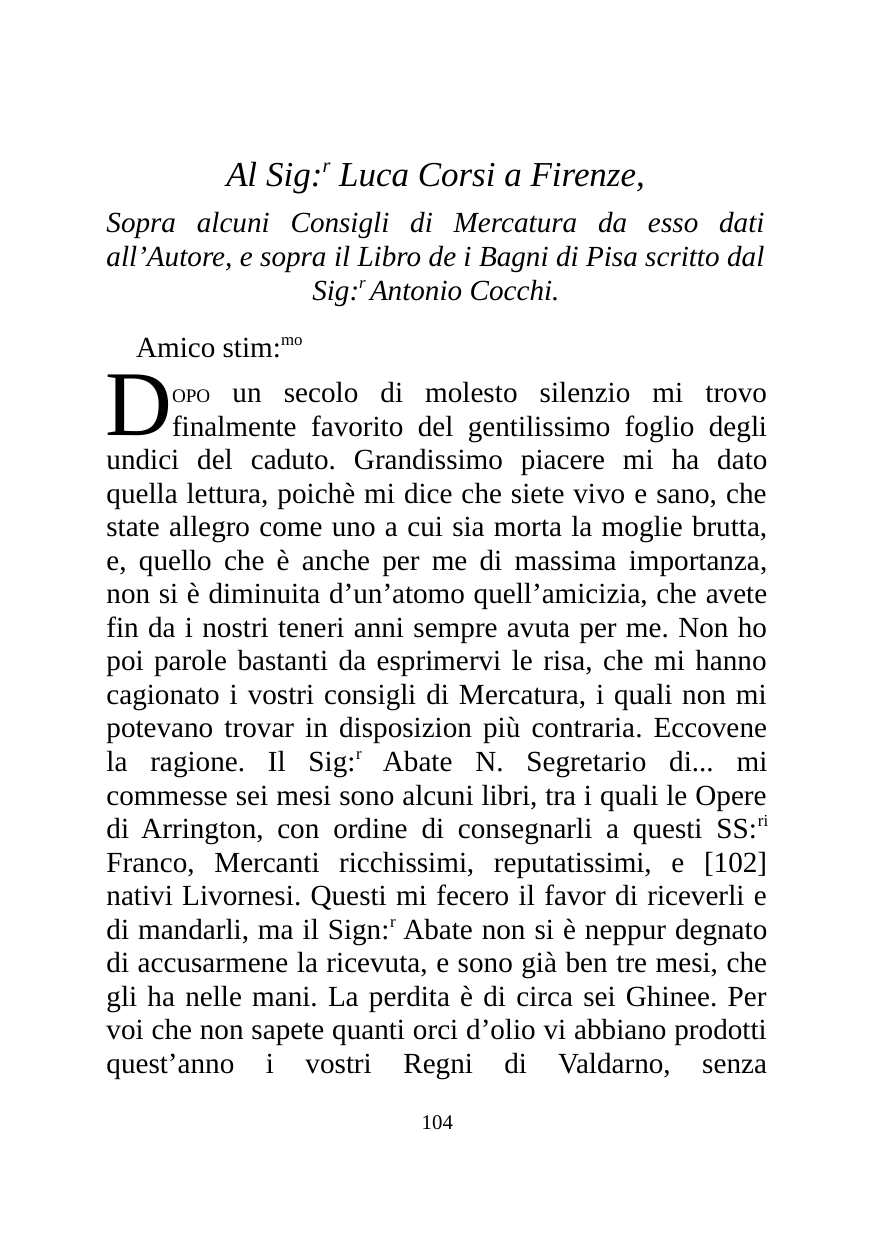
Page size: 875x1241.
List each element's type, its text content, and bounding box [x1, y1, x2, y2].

subtitle Sopra alcuni Consigli di Mercatura da esso dati all’Autore, e sopra il Libro de i Bagni di Pisa scritto dal Sig:r Antonio Cocchi. [106, 206, 768, 306]
text Dopo un secolo di molesto silenzio mi trovo finalmente favorito del gentilissimo foglio degli undici del caduto. Grandissimo piacere mi ha dato quella lettura, poichè mi dice che siete vivo e sano, che state allegro come uno a cui sia morta la moglie brutta, e, quello che è anche per me di massima importanza, non si è diminuita d’un’atomo quell’amicizia, che avete fin da i nostri teneri anni sempre avuta per me. Non ho poi parole bastanti da esprimervi le risa, che mi hanno cagionato i vostri consigli di Mercatura, i quali non mi potevano trovar in disposizion più contraria. Eccovene la ragione. Il Sig:r Abate N. Segretario di... mi commesse sei mesi sono alcuni libri, tra i quali le Opere di Arrington, con ordine di consegnarli a questi SS:ri Franco, Mercanti ricchissimi, reputatissimi, e [102] nativi Livornesi. Questi mi fecero il favor di riceverli e di mandarli, ma il Sign:r Abate non si è neppur degnato di accusarmene la ricevuta, e sono già ben tre mesi, che gli ha nelle mani. La perdita è di circa sei Ghinee. Per voi che non sapete quanti orci d’olio vi abbiano prodotti quest’anno i vostri Regni di Valdarno, senza [105, 375, 768, 1079]
subtitle Al Sig:r Luca Corsi a Firenze, [106, 153, 768, 194]
text Amico stim:mo [106, 330, 768, 363]
